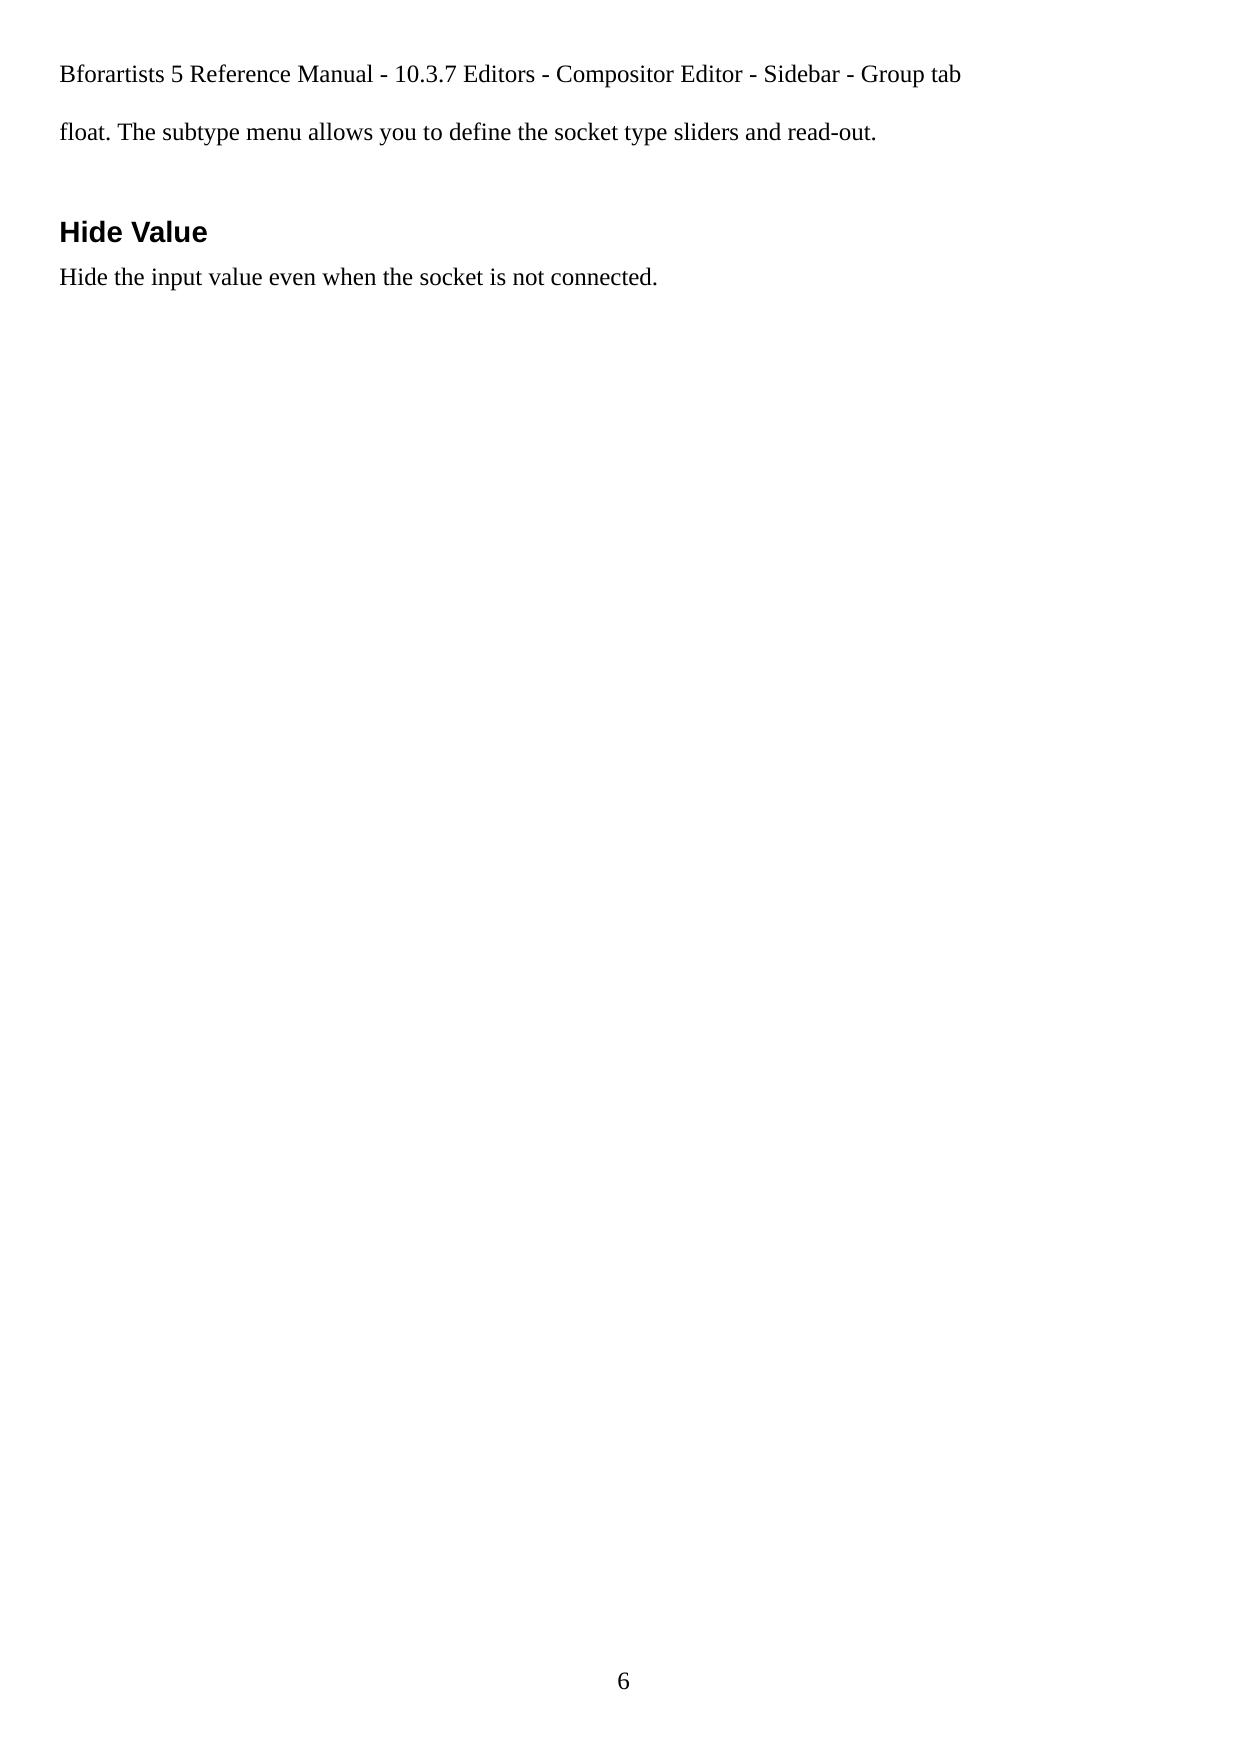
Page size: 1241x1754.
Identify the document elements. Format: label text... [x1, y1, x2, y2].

subtitle Hide Value [59, 215, 1181, 249]
text float. The subtype menu allows you to define the socket type sliders and read-out. [59, 117, 1181, 181]
text Hide the input value even when the socket is not connected. [59, 262, 1181, 290]
